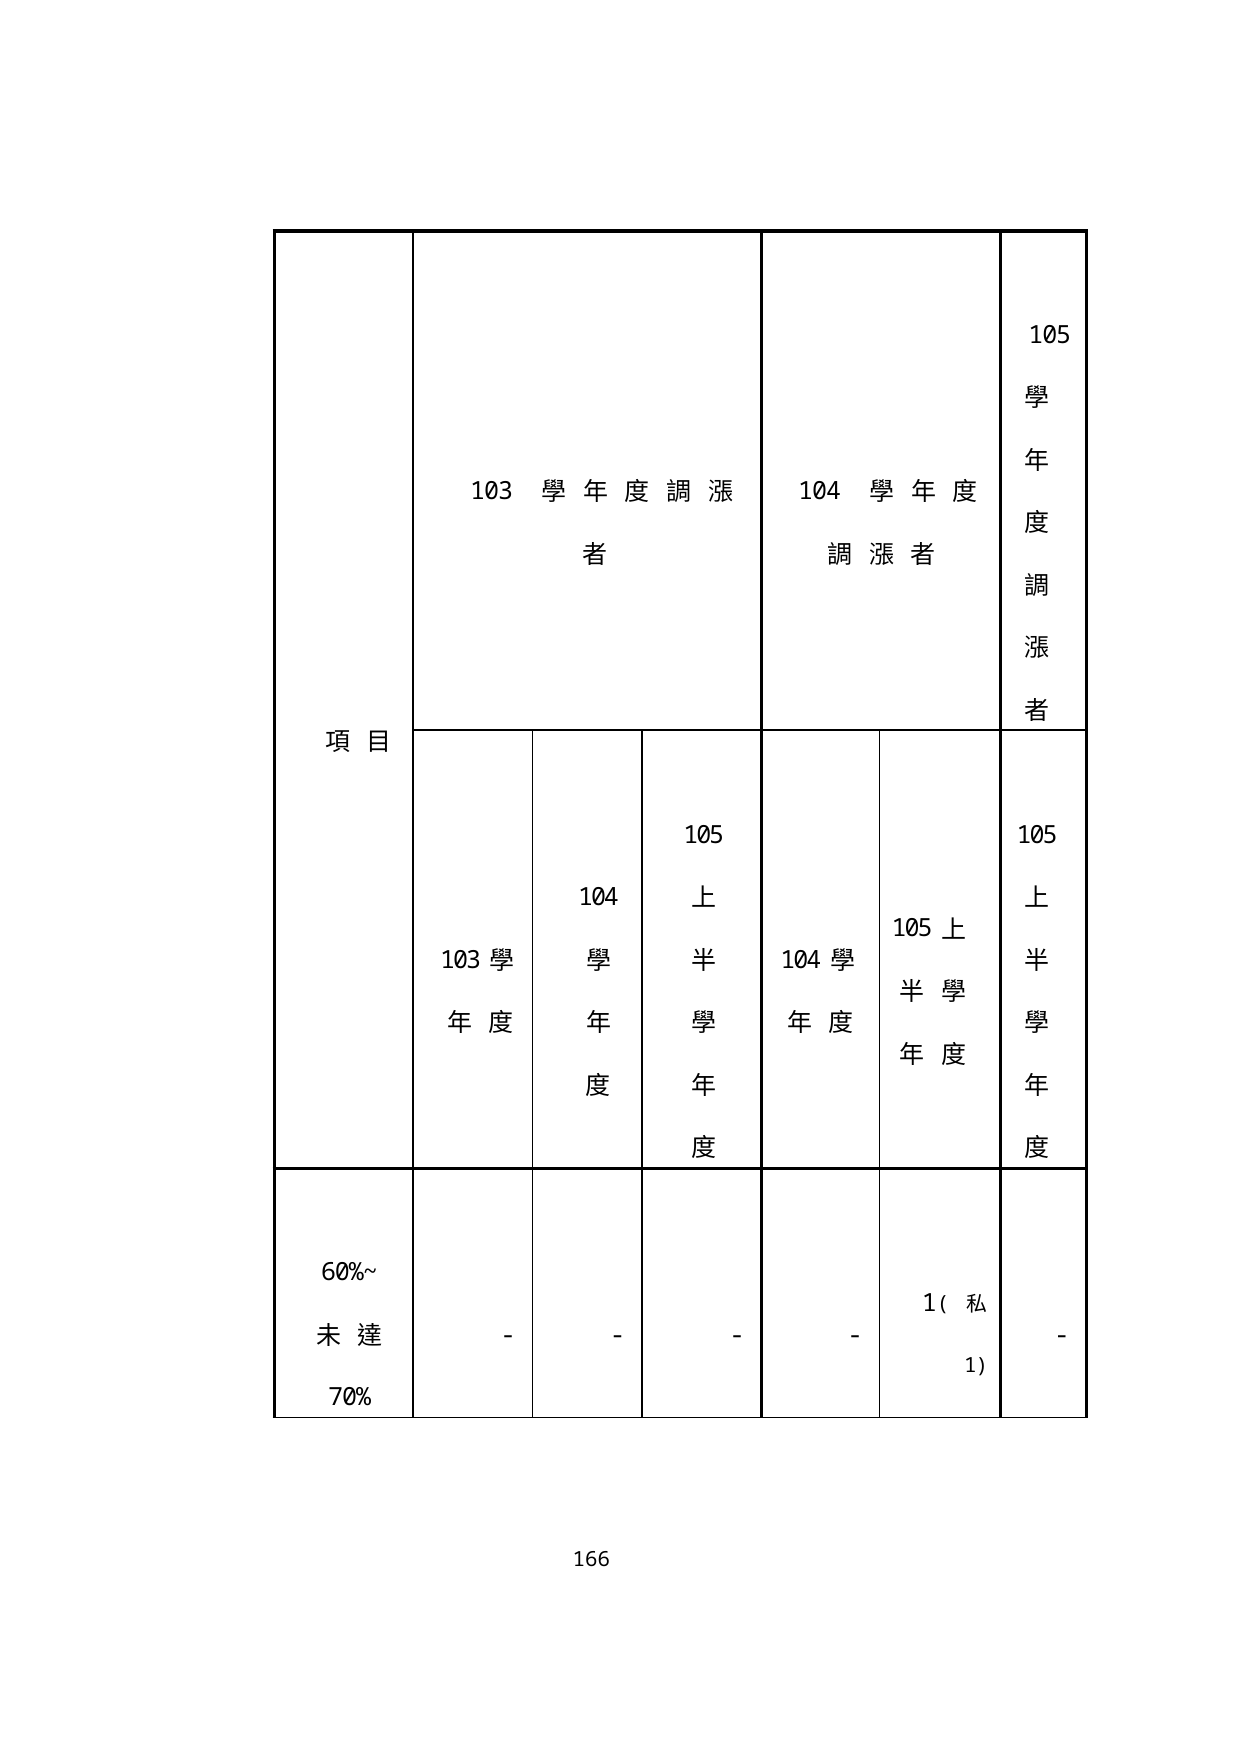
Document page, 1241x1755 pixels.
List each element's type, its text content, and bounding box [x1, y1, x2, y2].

table_cell 104學年度 [763, 731, 879, 1167]
table_header 104學年度調漲者 [763, 233, 999, 729]
table_cell - [763, 1170, 879, 1417]
table_cell 1(私1) [880, 1170, 999, 1417]
table_cell 105上半學年度 [1002, 731, 1085, 1167]
table_cell 104學年度 [533, 731, 641, 1167]
table_cell 103學年度 [414, 731, 532, 1167]
table_header 105學年度調漲者 [1002, 233, 1085, 729]
table_cell 105上半學年度 [643, 731, 760, 1167]
table_cell 105上半學年度 [880, 731, 999, 1167]
table_cell - [414, 1170, 532, 1417]
table_cell - [533, 1170, 641, 1417]
table_header 項目 [276, 233, 412, 1167]
table_header 103學年度調漲者 [414, 233, 760, 729]
table_cell - [643, 1170, 760, 1417]
table_cell - [1002, 1170, 1085, 1417]
table_cell 60%~未達70% [276, 1170, 412, 1417]
